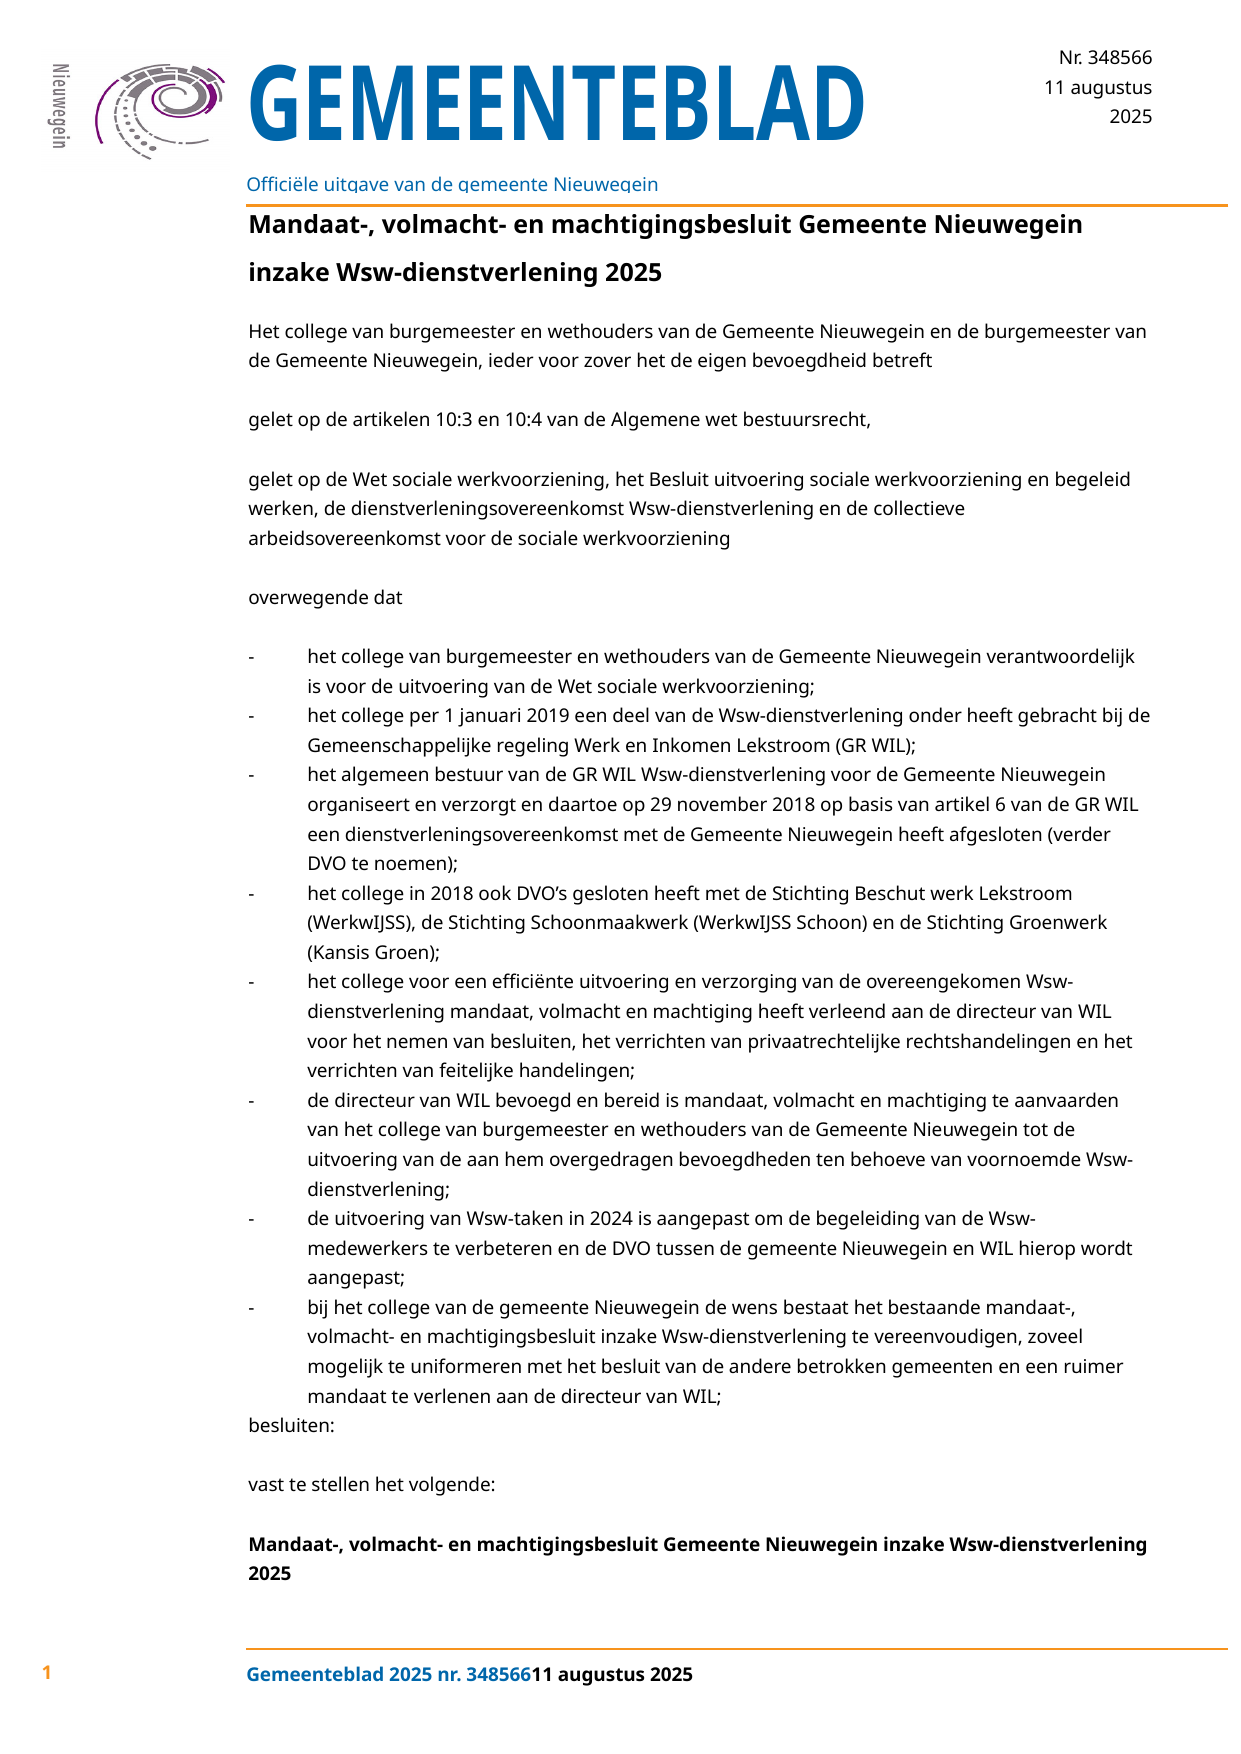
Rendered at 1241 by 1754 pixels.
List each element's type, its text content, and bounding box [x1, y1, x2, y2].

text Mandaat-, volmacht- en machtigingsbesluit Gemeente Nieuwegein inzake Wsw-dienstverlening 2025 [248, 1531, 1152, 1586]
list het college van burgemeester en wethouders van de Gemeente Nieuwegein verantwoordelijk is voor de uitvoering van de Wet sociale werkvoorziening; [248, 643, 1152, 699]
text Mandaat-, volmacht- en machtigingsbesluit Gemeente Nieuwegein inzake Wsw-dienstverlening 2025 [248, 207, 1152, 288]
text overwegende dat [248, 584, 1152, 610]
text vast te stellen het volgende: [248, 1472, 1152, 1497]
list het college voor een efficiënte uitvoering en verzorging van de overeengekomen Wsw-dienstverlening mandaat, volmacht en machtiging heeft verleend aan de directeur van WIL voor het nemen van besluiten, het verrichten van privaatrechtelijke rechtshandelingen en het verrichten van feitelijke handelingen; [248, 969, 1152, 1083]
list de directeur van WIL bevoegd en bereid is mandaat, volmacht en machtiging te aanvaarden van het college van burgemeester en wethouders van de Gemeente Nieuwegein tot de uitvoering van de aan hem overgedragen bevoegdheden ten behoeve van voornoemde Wsw-dienstverlening; [248, 1087, 1152, 1202]
picture [41, 47, 231, 172]
text Het college van burgemeester en wethouders van de Gemeente Nieuwegein en de burgemeester van de Gemeente Nieuwegein, ieder voor zover het de eigen bevoegdheid betreft [248, 318, 1152, 373]
text gelet op de artikelen 10:3 en 10:4 van de Algemene wet bestuursrecht, [248, 407, 1152, 432]
text besluiten: [248, 1412, 1152, 1438]
list het algemeen bestuur van de GR WIL Wsw-dienstverlening voor de Gemeente Nieuwegein organiseert en verzorgt en daartoe op 29 november 2018 op basis van artikel 6 van de GR WIL een dienstverleningsovereenkomst met de Gemeente Nieuwegein heeft afgesloten (verder DVO te noemen); [248, 762, 1152, 876]
list het college in 2018 ook DVO’s gesloten heeft met de Stichting Beschut werk Lekstroom (WerkwIJSS), de Stichting Schoonmaakwerk (WerkwIJSS Schoon) en de Stichting Groenwerk (Kansis Groen); [248, 880, 1152, 965]
list de uitvoering van Wsw-taken in 2024 is aangepast om de begeleiding van de Wsw-medewerkers te verbeteren en de DVO tussen de gemeente Nieuwegein en WIL hierop wordt aangepast; [248, 1205, 1152, 1290]
text gelet op de Wet sociale werkvoorziening, het Besluit uitvoering sociale werkvoorziening en begeleid werken, de dienstverleningsovereenkomst Wsw-dienstverlening en de collectieve arbeidsovereenkomst voor de sociale werkvoorziening [248, 466, 1152, 551]
list het college per 1 januari 2019 een deel van de Wsw-dienstverlening onder heeft gebracht bij de Gemeenschappelijke regeling Werk en Inkomen Lekstroom (GR WIL); [248, 702, 1152, 758]
list bij het college van de gemeente Nieuwegein de wens bestaat het bestaande mandaat-, volmacht- en machtigingsbesluit inzake Wsw-dienstverlening te vereenvoudigen, zoveel mogelijk te uniformeren met het besluit van de andere betrokken gemeenten en een ruimer mandaat te verlenen aan de directeur van WIL; [248, 1294, 1152, 1409]
